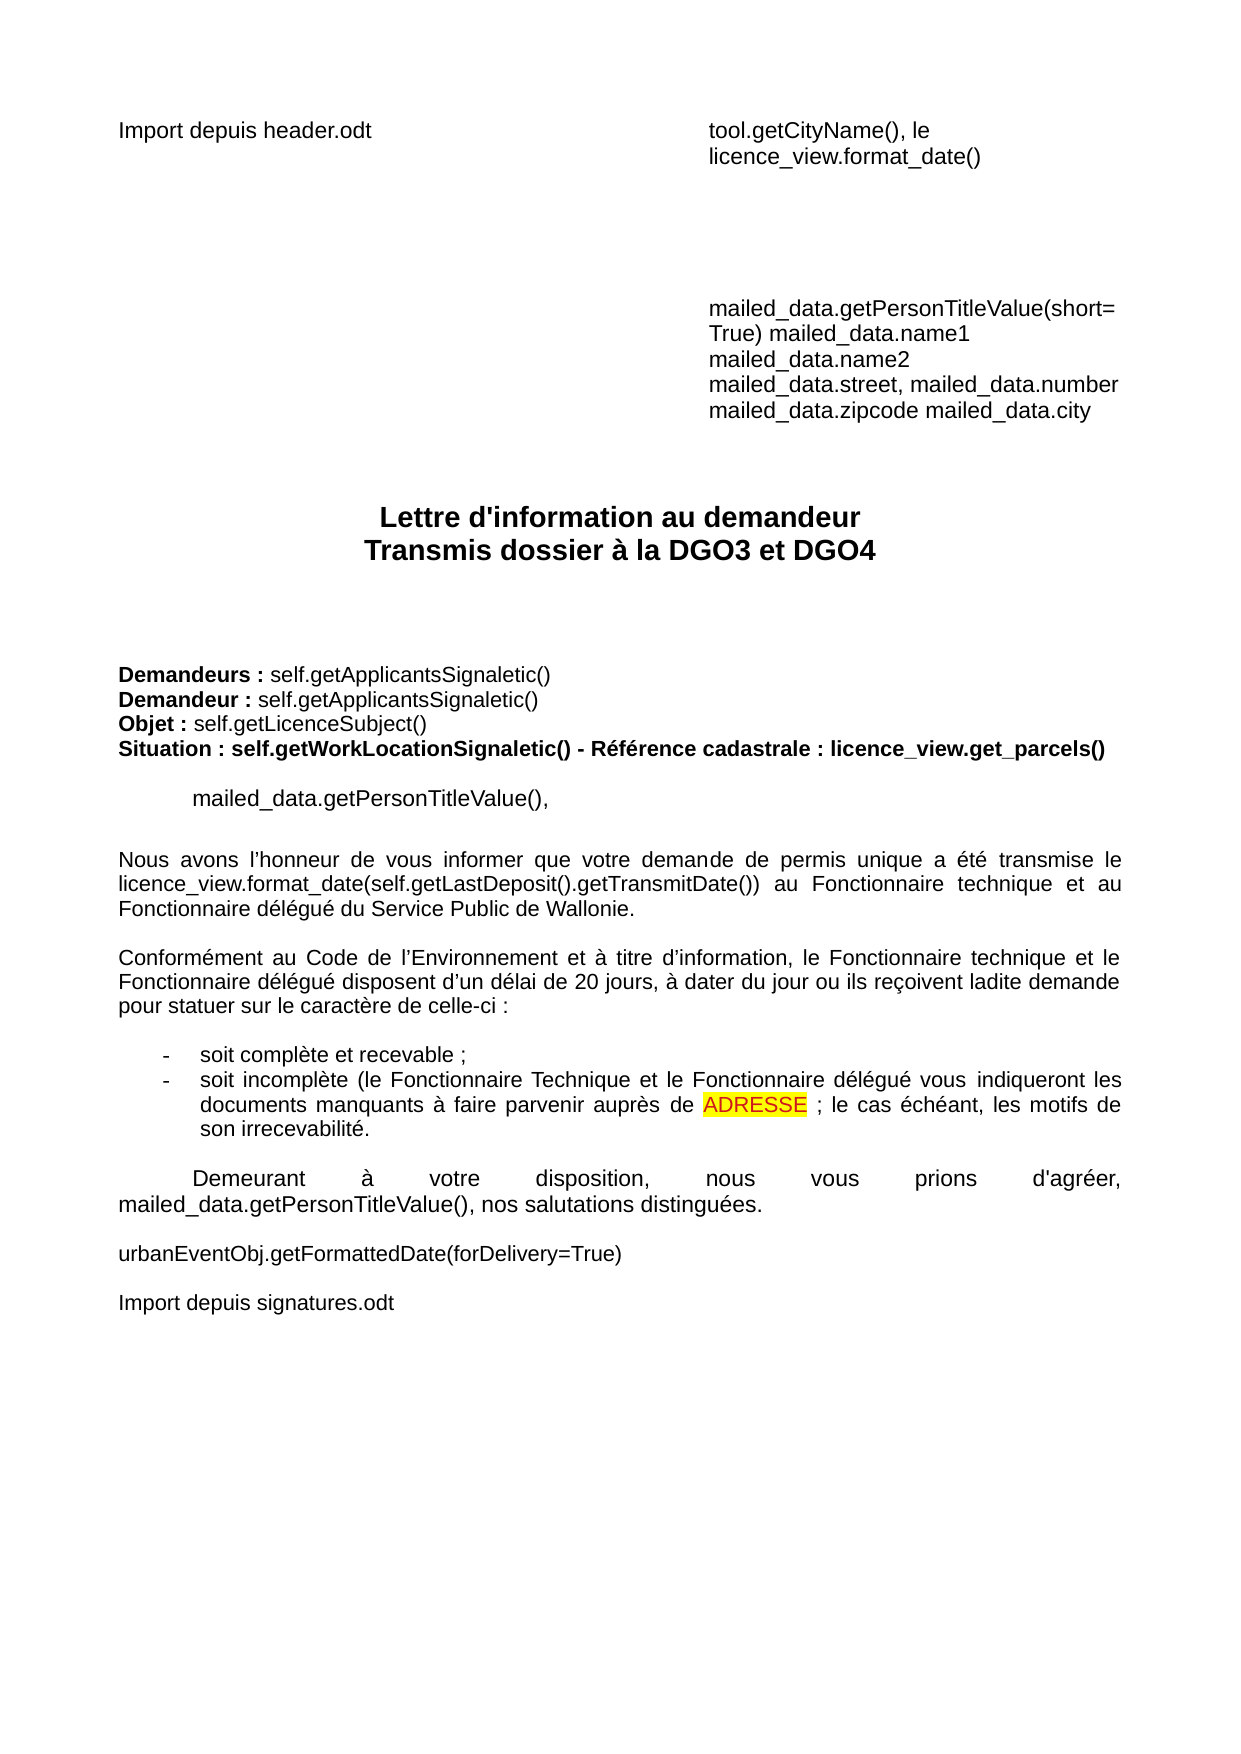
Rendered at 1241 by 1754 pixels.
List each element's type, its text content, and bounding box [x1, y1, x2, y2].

text Situation : self.getWorkLocationSignaletic() - Référence cadastrale : licence_view.get_parcels() [118, 736, 1122, 761]
text Objet : self.getLicenceSubject() [118, 712, 1122, 736]
text Nous avons l’honneur de vous informer que votre demande de permis unique a été transmise le licence_view.format_date(self.getLastDeposit().getTransmitDate()) au Fonctionnaire technique et au Fonctionnaire délégué du Service Public de Wallonie. [118, 847, 1122, 921]
table_header tool.getCityName(), le licence_view.format_date() mailed_data.getPersonTitleValue(short=True) mailed_data.name1 mailed_data.name2 mailed_data.street, mailed_data.number mailed_data.zipcode mailed_data.city [709, 118, 1123, 436]
table_header Import depuis header.odt [118, 118, 708, 436]
list soit complète et recevable ; [162, 1043, 1122, 1068]
text Import depuis signatures.odt [118, 1290, 1122, 1315]
title Transmis dossier à la DGO3 et DGO4 [118, 534, 1122, 566]
title Lettre d'information au demandeur [118, 501, 1122, 534]
text Demandeur : self.getApplicantsSignaletic() [118, 687, 1122, 712]
text urbanEventObj.getFormattedDate(forDelivery=True) [118, 1241, 1122, 1266]
list soit incomplète (le Fonctionnaire Technique et le Fonctionnaire délégué vous indiqueront les documents manquants à faire parvenir auprès de ADRESSE ; le cas échéant, les motifs de son irrecevabilité. [162, 1068, 1122, 1141]
text mailed_data.getPersonTitleValue(), [118, 785, 1122, 811]
text Demeurant à votre disposition, nous vous prions d'agréer, mailed_data.getPersonTitleValue(), nos salutations distinguées. [118, 1166, 1122, 1217]
text Demandeurs : self.getApplicantsSignaletic() [118, 663, 1122, 687]
text Conformément au Code de l’Environnement et à titre d’information, le Fonctionnaire technique et le Fonctionnaire délégué disposent d’un délai de 20 jours, à dater du jour ou ils reçoivent ladite demande pour statuer sur le caractère de celle-ci : [118, 945, 1122, 1018]
